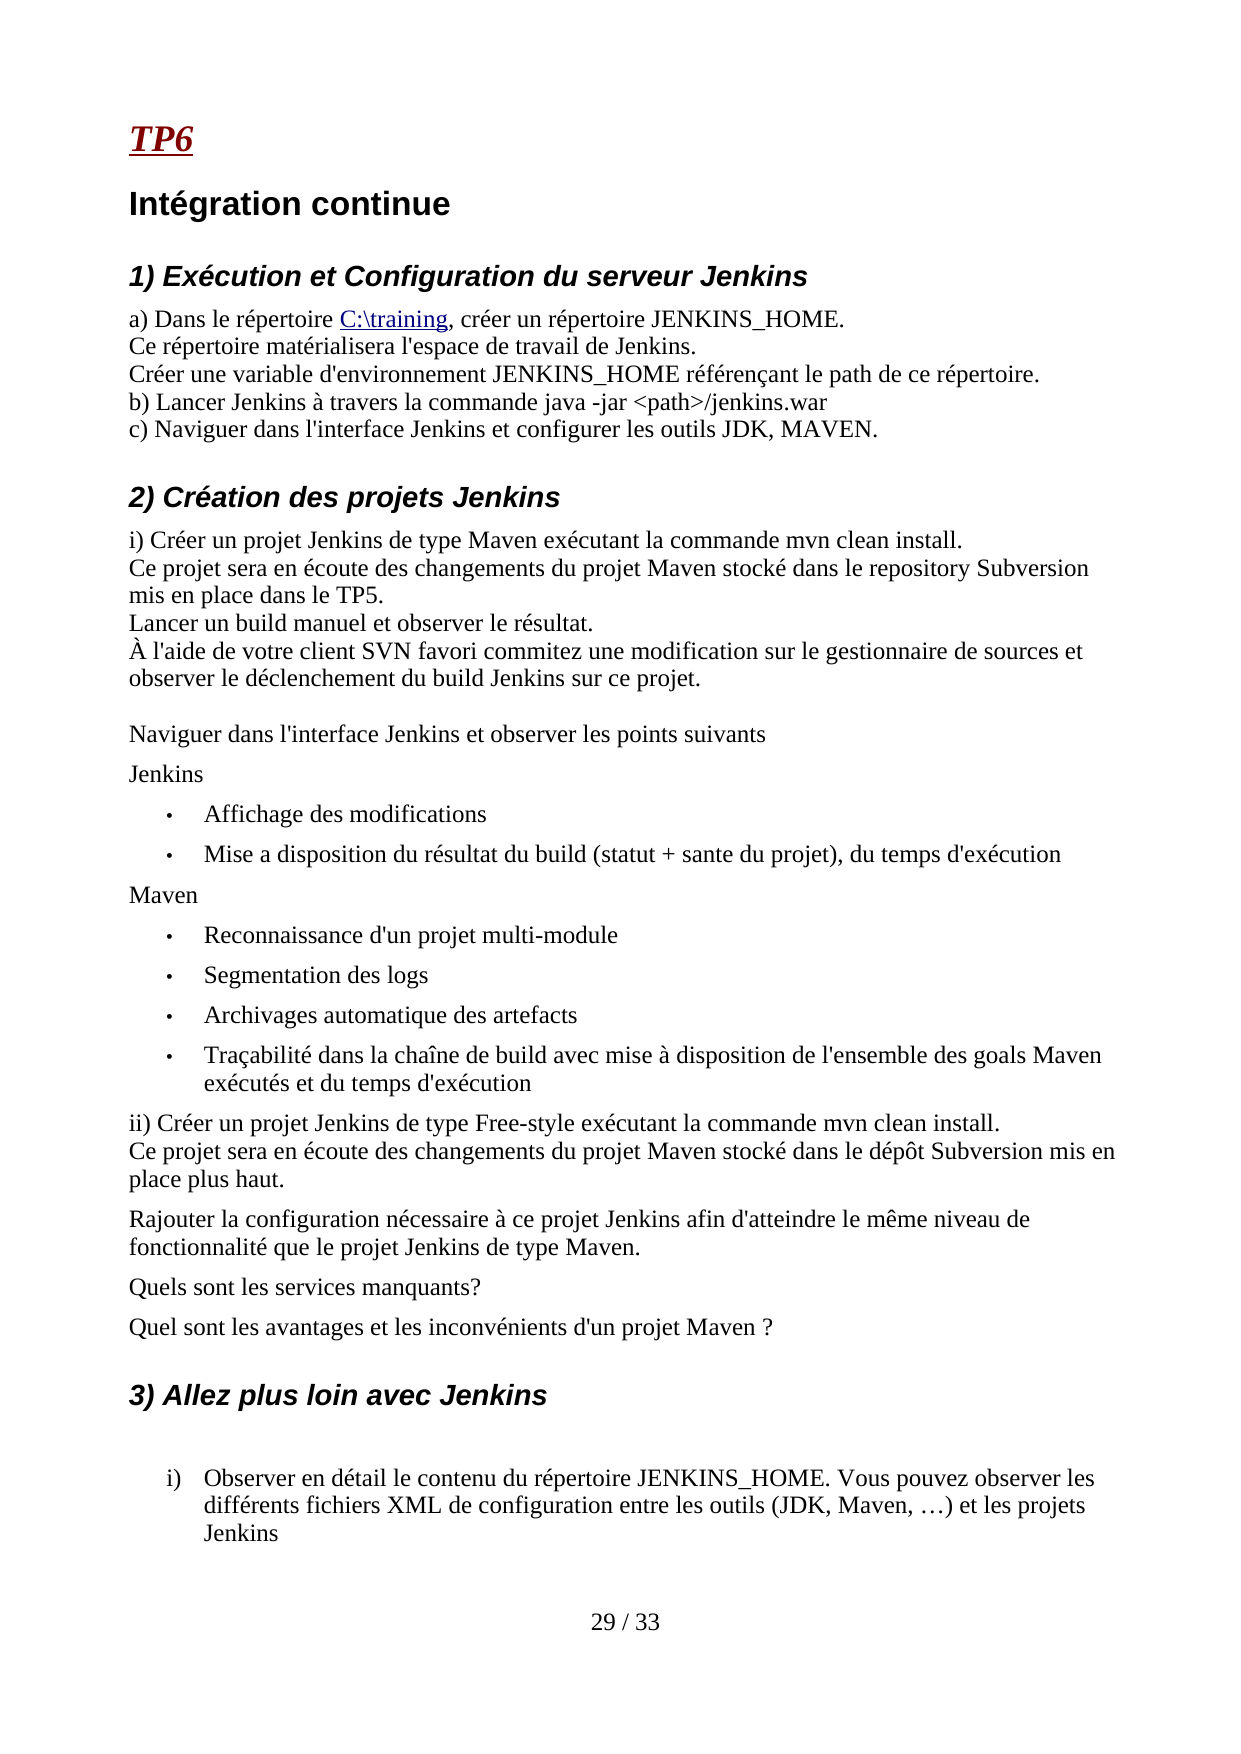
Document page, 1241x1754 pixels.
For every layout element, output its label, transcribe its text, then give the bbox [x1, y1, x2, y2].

list Observer en détail le contenu du répertoire JENKINS_HOME. Vous pouvez observer les différents fichiers XML de configuration entre les outils (JDK, Maven, …) et les projets Jenkins [166, 1464, 1122, 1547]
list Mise a disposition du résultat du build (statut + sante du projet), du temps d'exécution [166, 841, 1122, 868]
text Jenkins [128, 760, 1122, 788]
subtitle 1) Exécution et Configuration du serveur Jenkins [128, 260, 1122, 292]
text Quel sont les avantages et les inconvénients d'un projet Maven ? [128, 1313, 1122, 1341]
list Segmentation des logs [166, 961, 1122, 989]
text Maven [128, 881, 1122, 908]
list Reconnaissance d'un projet multi-module [166, 921, 1122, 949]
text Quels sont les services manquants? [128, 1273, 1122, 1301]
text i) Créer un projet Jenkins de type Maven exécutant la commande mvn clean install. Ce projet sera en écoute des changements du projet Maven stocké dans le repository Subversion mis en place dans le TP5. Lancer un build manuel et observer le résultat. À l'aide de votre client SVN favori commitez une modification sur le gestionnaire de sources et observer le déclenchement du build Jenkins sur ce projet. Naviguer dans l'interface Jenkins et observer les points suivants [128, 526, 1122, 748]
text a) Dans le répertoire C:\training, créer un répertoire JENKINS_HOME. Ce répertoire matérialisera l'espace de travail de Jenkins. Créer une variable d'environnement JENKINS_HOME référençant le path de ce répertoire. b) Lancer Jenkins à travers la commande java -jar <path>/jenkins.war c) Naviguer dans l'interface Jenkins et configurer les outils JDK, MAVEN. [128, 305, 1122, 443]
text ii) Créer un projet Jenkins de type Free-style exécutant la commande mvn clean install. Ce projet sera en écoute des changements du projet Maven stocké dans le dépôt Subversion mis en place plus haut. [128, 1109, 1122, 1193]
list Traçabilité dans la chaîne de build avec mise à disposition de l'ensemble des goals Maven exécutés et du temps d'exécution [166, 1042, 1122, 1097]
list Affichage des modifications [166, 800, 1122, 828]
subtitle Intégration continue [128, 185, 1122, 222]
list Archivages automatique des artefacts [166, 1001, 1122, 1029]
subtitle 2) Création des projets Jenkins [128, 481, 1122, 513]
subtitle 3) Allez plus loin avec Jenkins [128, 1378, 1122, 1411]
text Rajouter la configuration nécessaire à ce projet Jenkins afin d'atteindre le même niveau de fonctionnalité que le projet Jenkins de type Maven. [128, 1205, 1122, 1261]
text TP6 [128, 118, 1122, 160]
